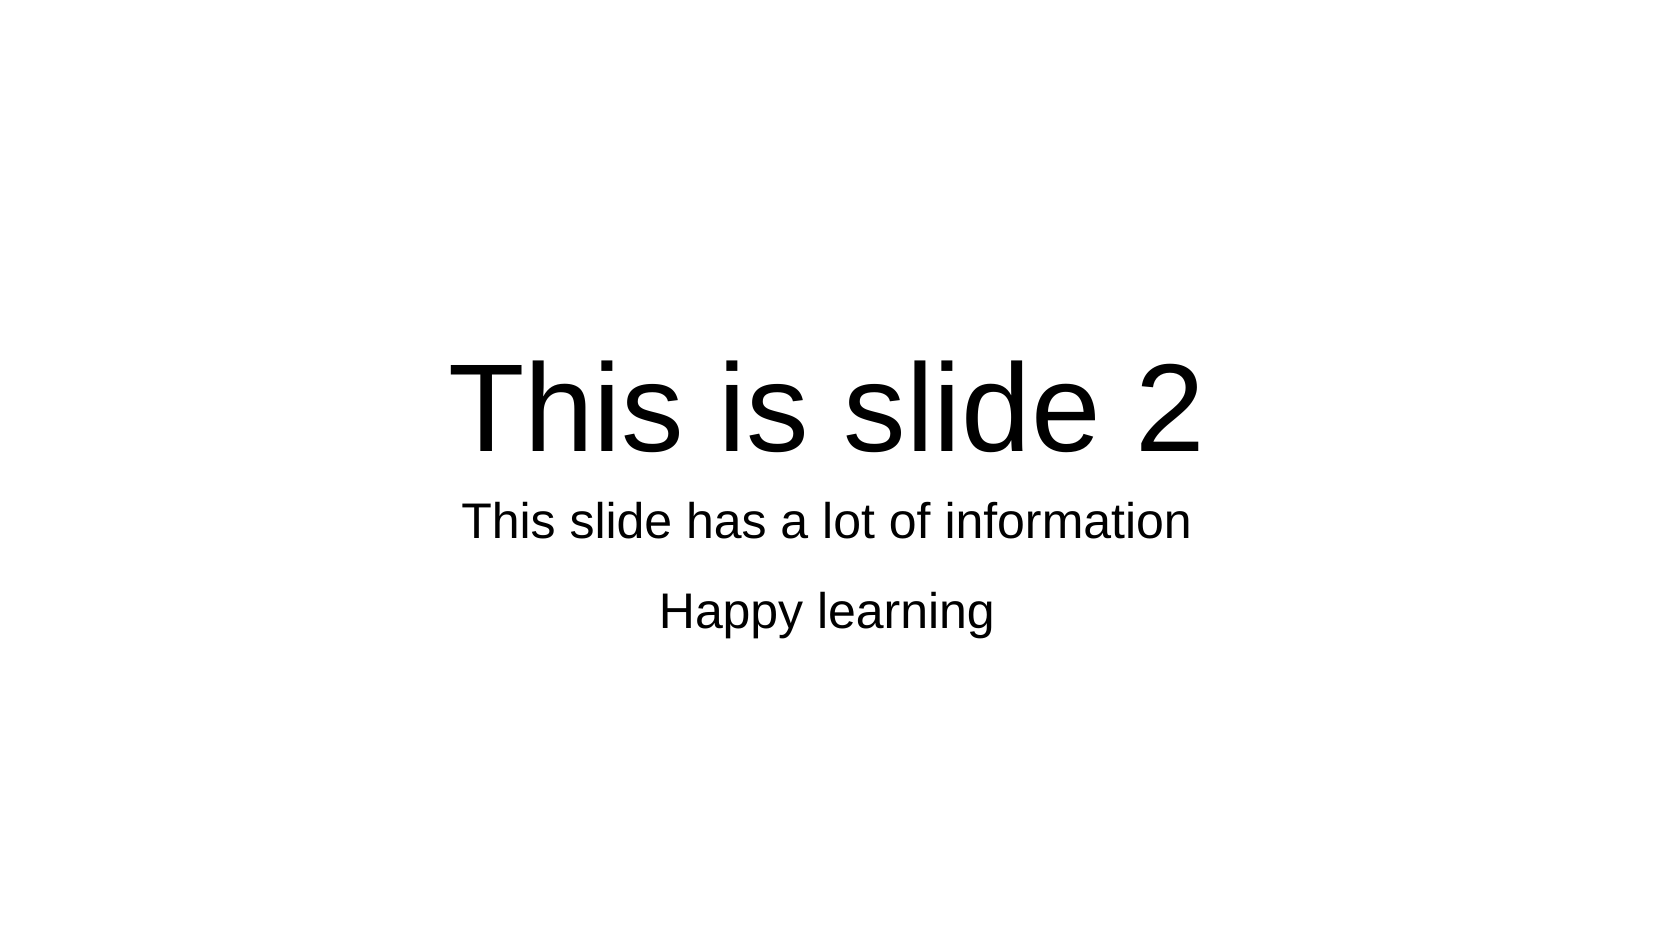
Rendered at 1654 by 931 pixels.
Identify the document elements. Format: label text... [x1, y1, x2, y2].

subtitle This slide has a lot of information Happy learning [206, 488, 1447, 714]
title This is slide 2 [206, 152, 1447, 477]
